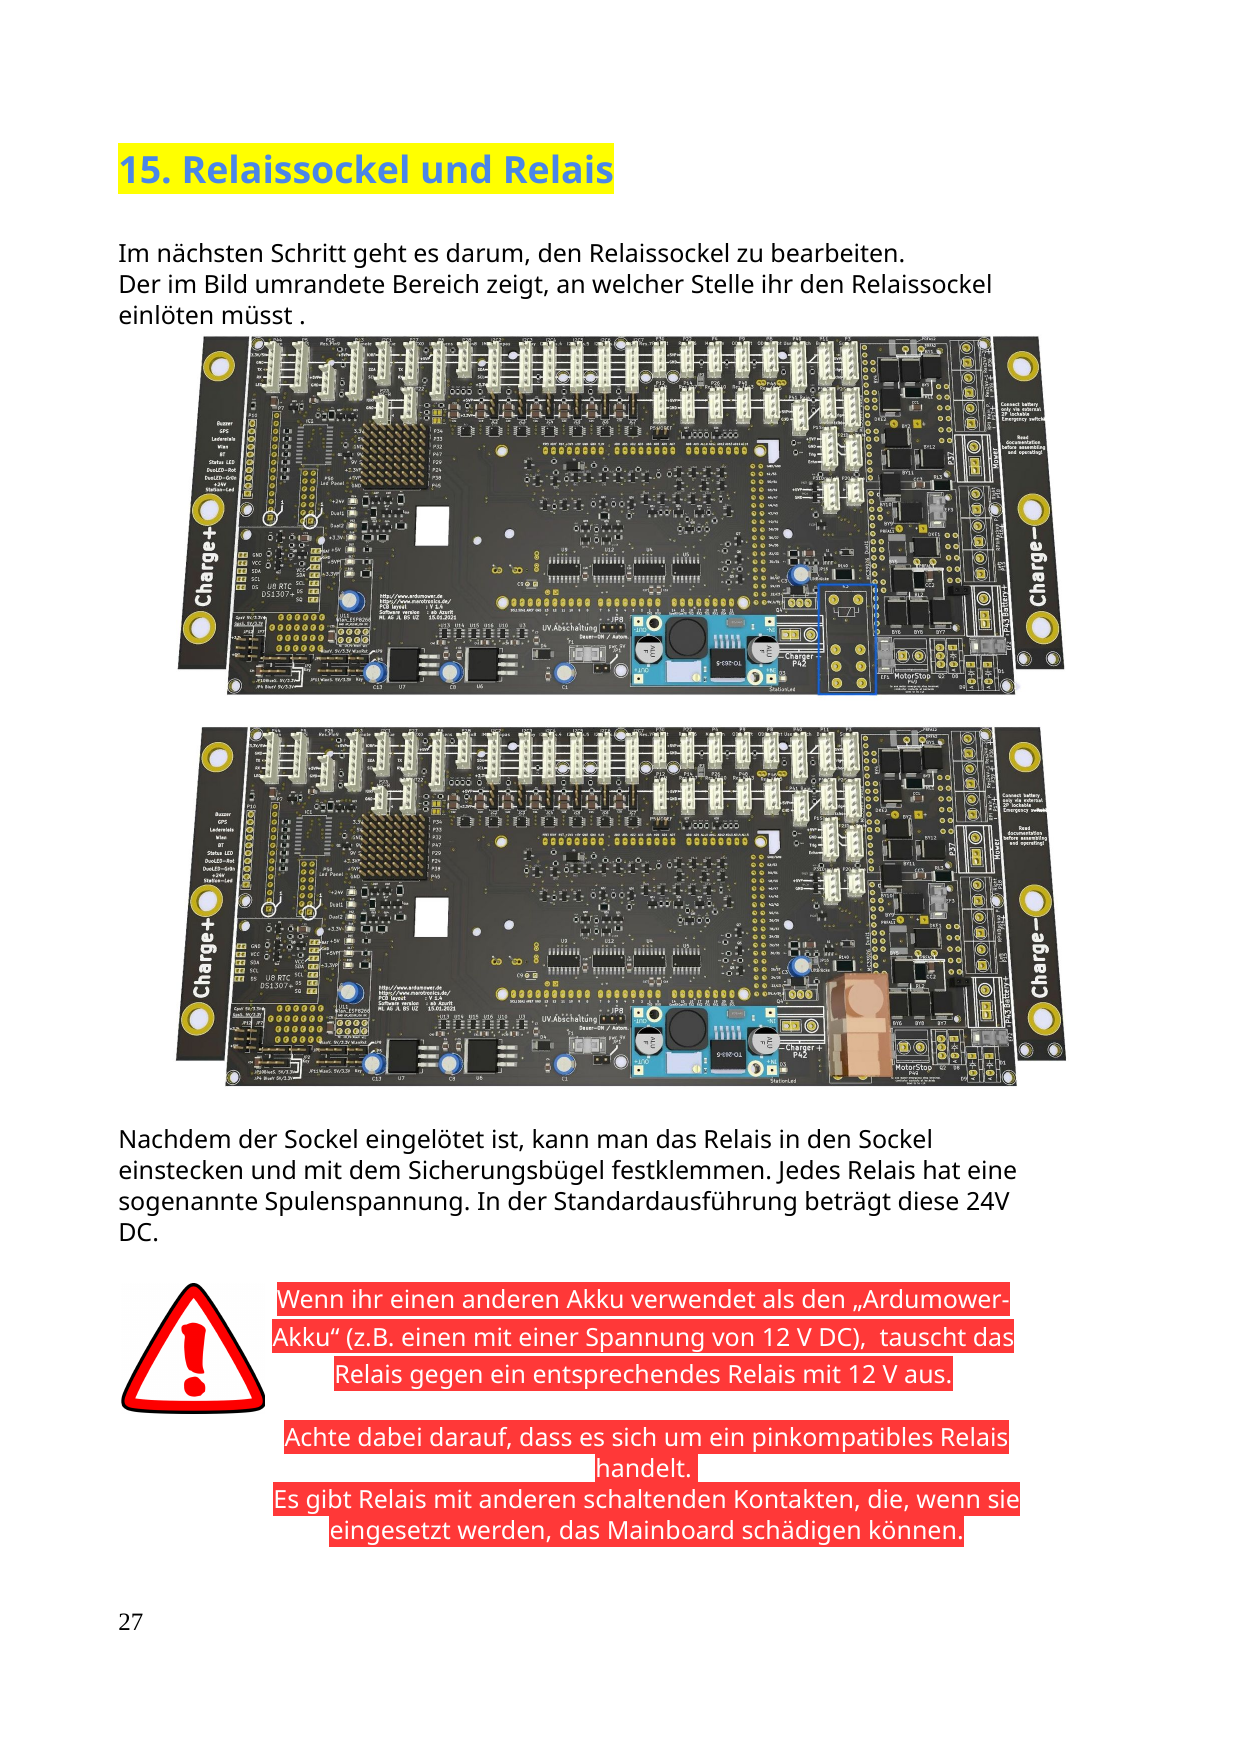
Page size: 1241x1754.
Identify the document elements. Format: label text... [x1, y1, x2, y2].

picture [168, 717, 1072, 1093]
picture [121, 1283, 265, 1414]
text Nachdem der Sockel eingelötet ist, kann man das Relais in den Sockel einstecken und mit dem Sicherungsbügel festklemmen. Jedes Relais hat eine sogenannte Spulenspannung. In der Standardausführung beträgt diese 24V DC. [118, 362, 1022, 1248]
text Wenn ihr einen anderen Akku verwendet als den „Ardumower-Akku“ (z.B. einen mit einer Spannung von 12 V DC), tauscht das Relais gegen ein entsprechendes Relais mit 12 V aus. [118, 1279, 1022, 1391]
picture [168, 331, 1072, 701]
subtitle 15. Relaissockel und Relais [118, 143, 1122, 194]
text Achte dabei darauf, dass es sich um ein pinkompatibles Relais handelt. Es gibt Relais mit anderen schaltenden Kontakten, die, wenn sie eingesetzt werden, das Mainboard schädigen können. [272, 1422, 1022, 1546]
text Im nächsten Schritt geht es darum, den Relaissockel zu bearbeiten. Der im Bild umrandete Bereich zeigt, an welcher Stelle ihr den Relaissockel einlöten müsst . [118, 238, 1022, 331]
